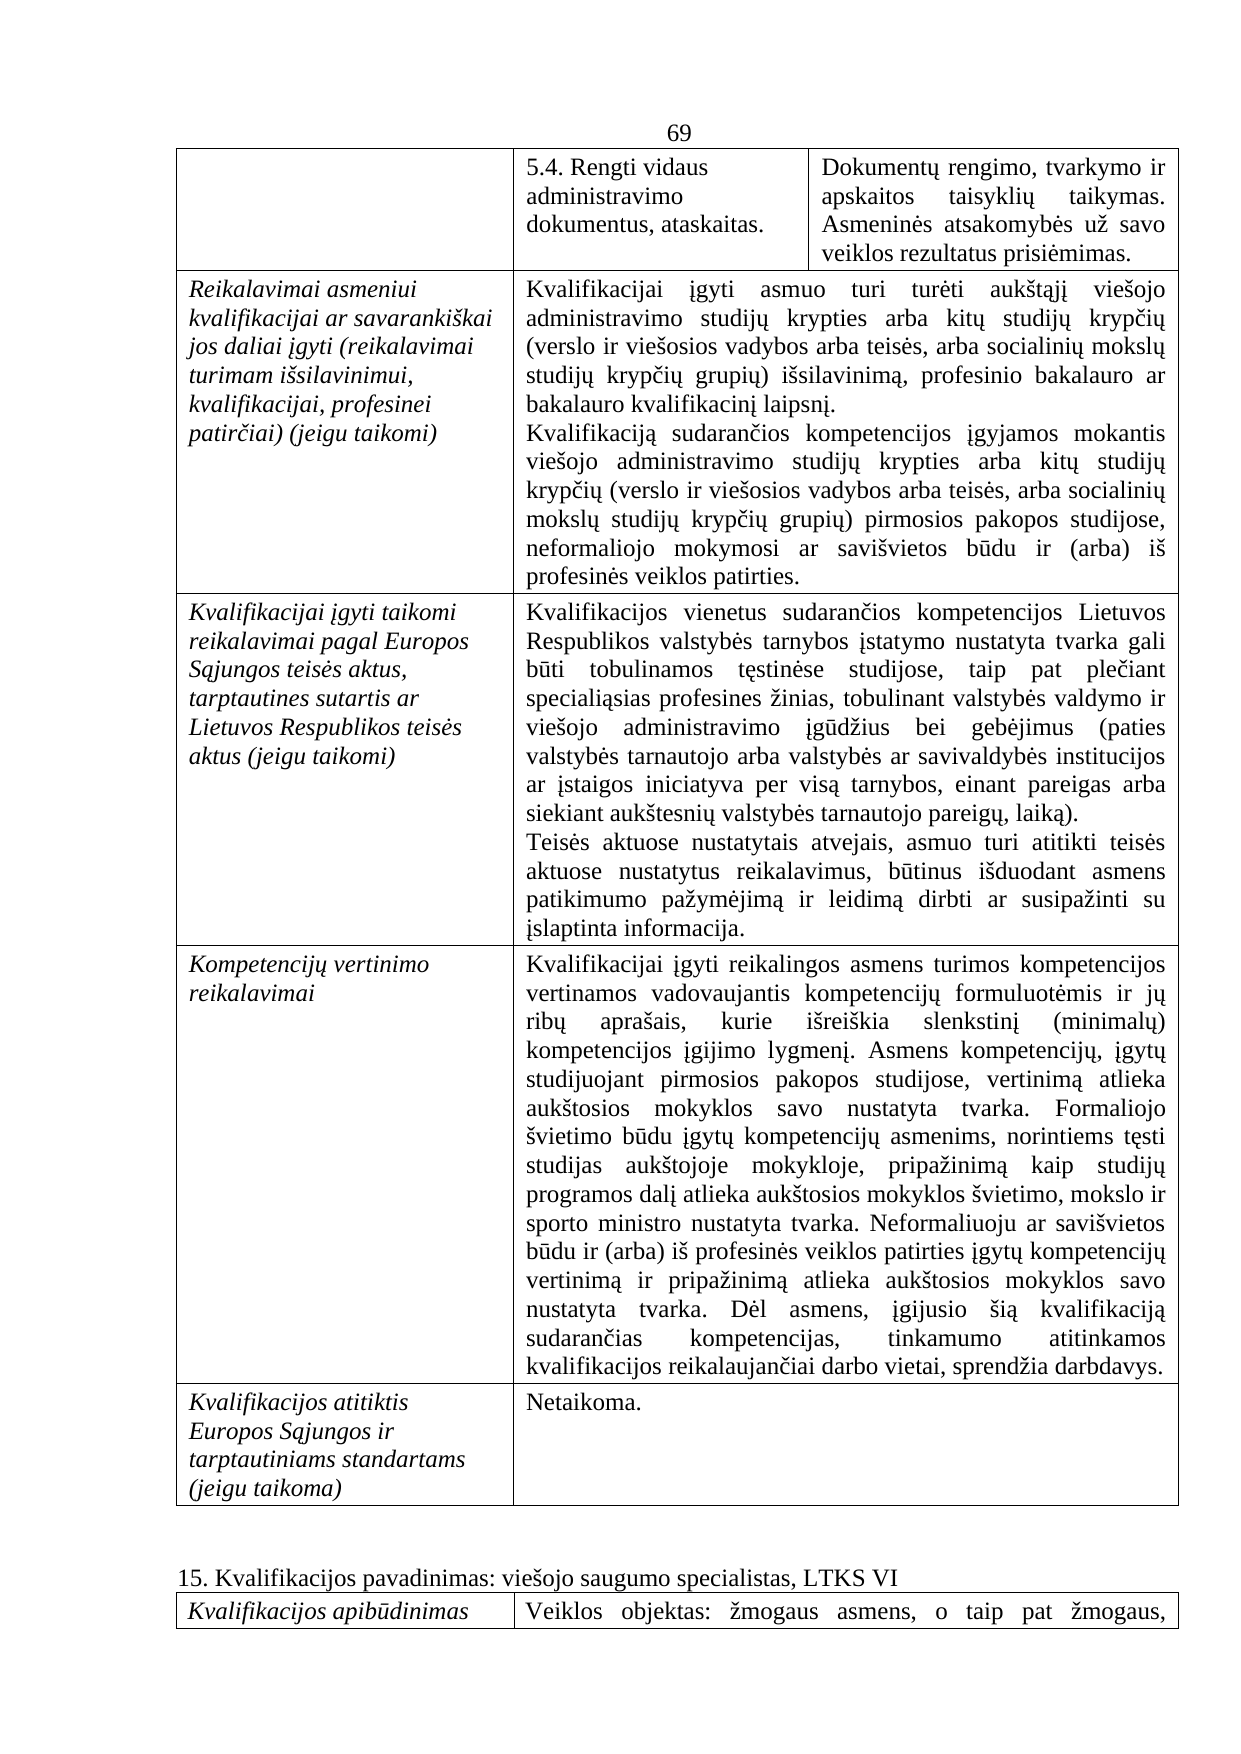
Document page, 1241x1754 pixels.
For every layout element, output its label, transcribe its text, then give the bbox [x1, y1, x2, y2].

table_cell Kvalifikacijai įgyti reikalingos asmens turimos kompetencijos vertinamos vadovaujantis kompetencijų formuluotėmis ir jų ribų aprašais, kurie išreiškia slenkstinį (minimalų) kompetencijos įgijimo lygmenį. Asmens kompetencijų, įgytų studijuojant pirmosios pakopos studijose, vertinimą atlieka aukštosios mokyklos savo nustatyta tvarka. Formaliojo švietimo būdu įgytų kompetencijų asmenims, norintiems tęsti studijas aukštojoje mokykloje, pripažinimą kaip studijų programos dalį atlieka aukštosios mokyklos švietimo, mokslo ir sporto ministro nustatyta tvarka. Neformaliuoju ar savišvietos būdu ir (arba) iš profesinės veiklos patirties įgytų kompetencijų vertinimą ir pripažinimą atlieka aukštosios mokyklos savo nustatyta tvarka. Dėl asmens, įgijusio šią kvalifikaciją sudarančias kompetencijas, tinkamumo atitinkamos kvalifikacijos reikalaujančiai darbo vietai, sprendžia darbdavys. [514, 946, 1178, 1383]
text 15. Kvalifikacijos pavadinimas: viešojo saugumo specialistas, LTKS VI [177, 1563, 1181, 1592]
table_cell Reikalavimai asmeniui kvalifikacijai ar savarankiškai jos daliai įgyti (reikalavimai turimam išsilavinimui, kvalifikacijai, profesinei patirčiai) (jeigu taikomi) [177, 271, 513, 593]
table_cell Kvalifikacijos vienetus sudarančios kompetencijos Lietuvos Respublikos valstybės tarnybos įstatymo nustatyta tvarka gali būti tobulinamos tęstinėse studijose, taip pat plečiant specialiąsias profesines žinias, tobulinant valstybės valdymo ir viešojo administravimo įgūdžius bei gebėjimus (paties valstybės tarnautojo arba valstybės ar savivaldybės institucijos ar įstaigos iniciatyva per visą tarnybos, einant pareigas arba siekiant aukštesnių valstybės tarnautojo pareigų, laiką). Teisės aktuose nustatytais atvejais, asmuo turi atitikti teisės aktuose nustatytus reikalavimus, būtinus išduodant asmens patikimumo pažymėjimą ir leidimą dirbti ar susipažinti su įslaptinta informacija. [514, 594, 1178, 945]
table_cell Kvalifikacijai įgyti asmuo turi turėti aukštąjį viešojo administravimo studijų krypties arba kitų studijų krypčių (verslo ir viešosios vadybos arba teisės, arba socialinių mokslų studijų krypčių grupių) išsilavinimą, profesinio bakalauro ar bakalauro kvalifikacinį laipsnį. Kvalifikaciją sudarančios kompetencijos įgyjamos mokantis viešojo administravimo studijų krypties arba kitų studijų krypčių (verslo ir viešosios vadybos arba teisės, arba socialinių mokslų studijų krypčių grupių) pirmosios pakopos studijose, neformaliojo mokymosi ar savišvietos būdu ir (arba) iš profesinės veiklos patirties. [514, 271, 1178, 593]
table_cell 5.4. Rengti vidaus administravimo dokumentus, ataskaitas. [514, 149, 808, 270]
table_header Kvalifikacijos apibūdinimas [177, 1593, 514, 1628]
table_cell [177, 149, 513, 270]
table_header Veiklos objektas: žmogaus asmens, o taip pat žmogaus, [515, 1593, 1178, 1628]
table_cell Dokumentų rengimo, tvarkymo ir apskaitos taisyklių taikymas. Asmeninės atsakomybės už savo veiklos rezultatus prisiėmimas. [809, 149, 1178, 270]
table_cell Netaikoma. [514, 1384, 1178, 1505]
table_cell Kvalifikacijos atitiktis Europos Sąjungos ir tarptautiniams standartams (jeigu taikoma) [177, 1384, 513, 1505]
table_cell Kompetencijų vertinimo reikalavimai [177, 946, 513, 1383]
table_cell Kvalifikacijai įgyti taikomi reikalavimai pagal Europos Sąjungos teisės aktus, tarptautines sutartis ar Lietuvos Respublikos teisės aktus (jeigu taikomi) [177, 594, 513, 945]
